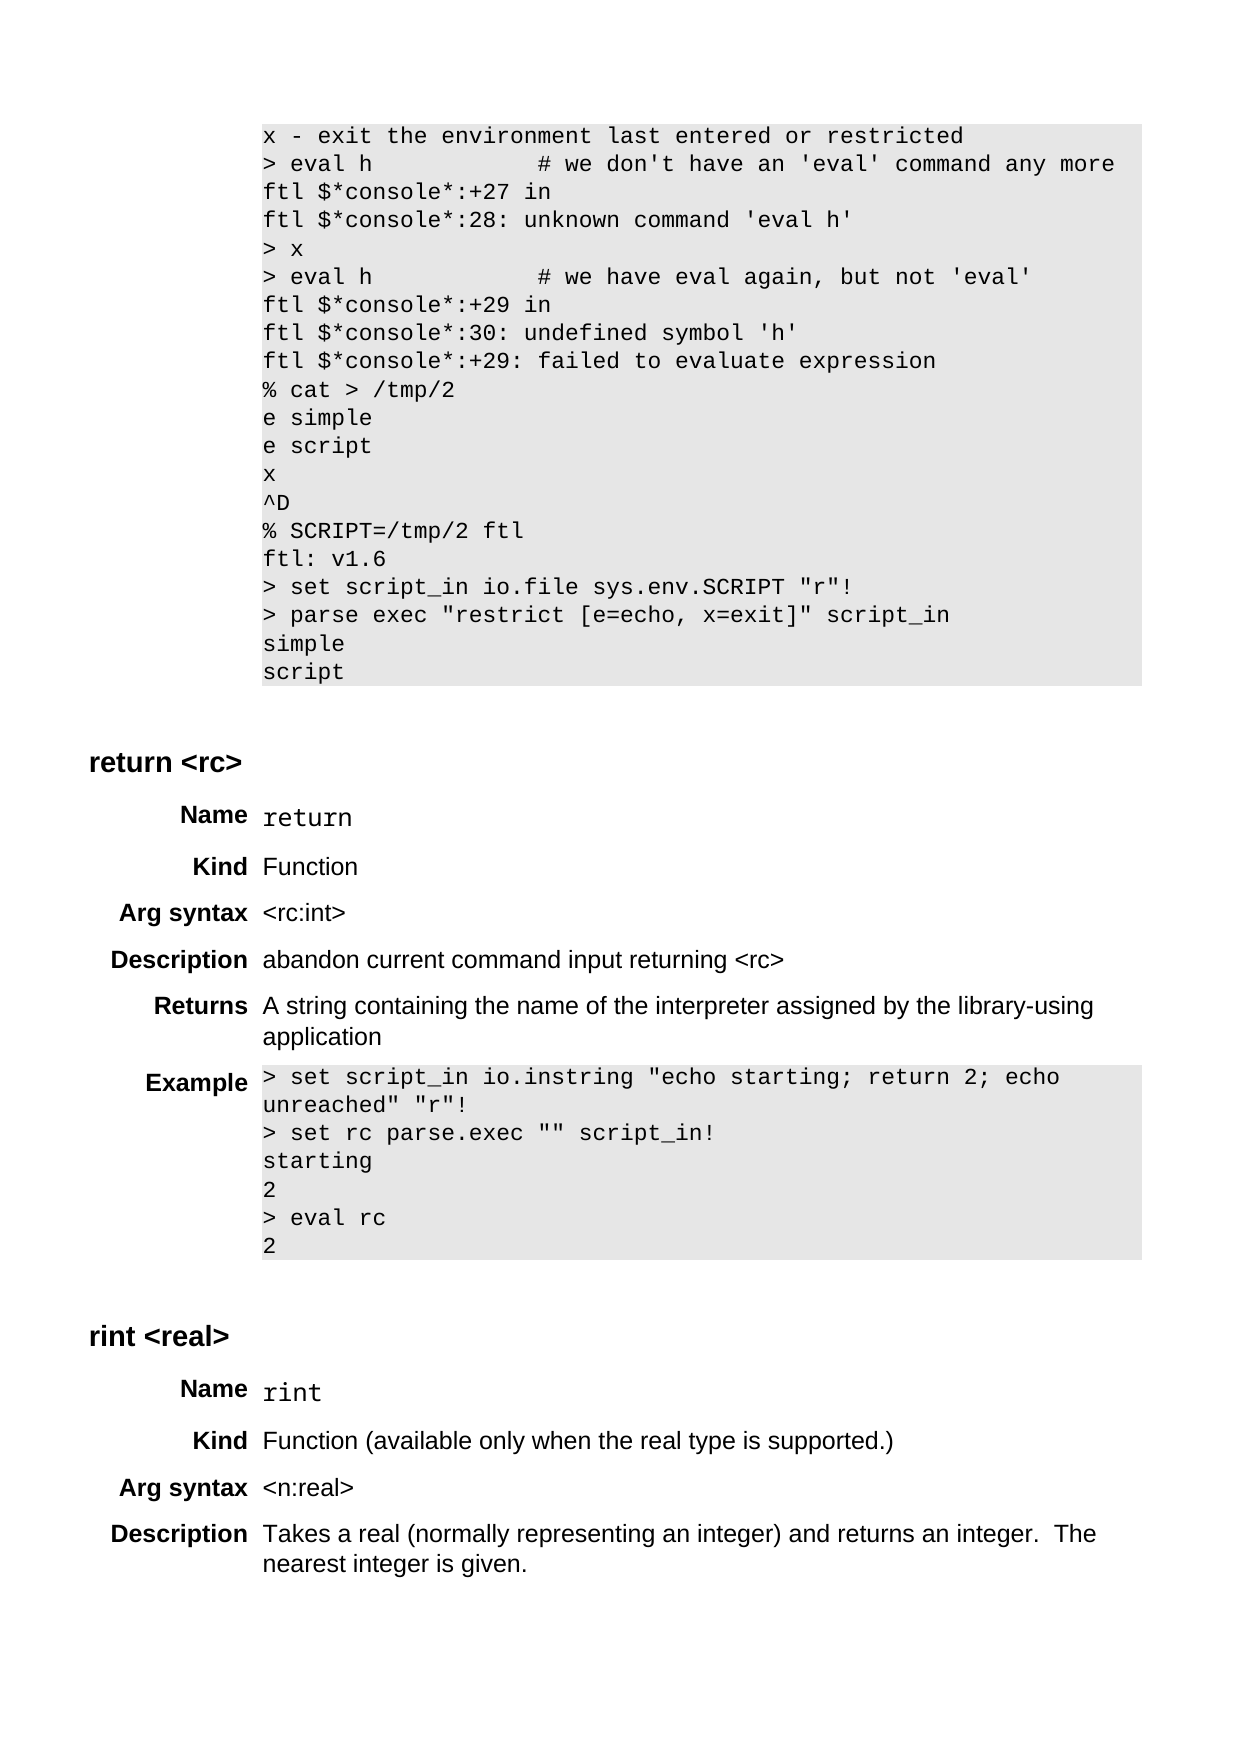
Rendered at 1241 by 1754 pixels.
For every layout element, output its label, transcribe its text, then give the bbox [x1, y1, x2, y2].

subtitle return <rc> [88, 745, 1145, 779]
table_header rint [260, 1365, 1145, 1417]
table_cell Description [89, 1510, 259, 1587]
table_cell Description [89, 936, 259, 982]
table_header Name [89, 1365, 259, 1417]
table_cell Example [89, 1059, 259, 1272]
table_cell Kind [89, 843, 259, 889]
table_cell Arg syntax [89, 1464, 259, 1510]
table_cell x - exit the environment last entered or restricted > eval h # we don't have an 'eval' command any more ftl $*console*:+27 in ftl $*console*:28: unknown command 'eval h' > x > eval h # we have eval again, but not 'eval' ftl $*console*:+29 in ftl $*console*:30: undefined symbol 'h' ftl $*console*:+29: failed to evaluate expression % cat > /tmp/2 e simple e script x ^D % SCRIPT=/tmp/2 ftl ftl: v1.6 > set script_in io.file sys.env.SCRIPT "r"! > parse exec "restrict [e=echo, x=exit]" script_in simple script [260, 118, 1145, 698]
table_cell Arg syntax [89, 890, 259, 936]
table_header Name [89, 791, 259, 843]
table_cell Takes a real (normally representing an integer) and returns an integer. The nearest integer is given. [260, 1510, 1145, 1587]
table_cell <n:real> [260, 1464, 1145, 1510]
table_cell Function [260, 843, 1145, 889]
table_header return [260, 791, 1145, 843]
table_cell Kind [89, 1417, 259, 1464]
table_cell > set script_in io.instring "echo starting; return 2; echo unreached" "r"! > set rc parse.exec "" script_in! starting 2 > eval rc 2 [260, 1059, 1145, 1272]
table_cell Returns [89, 983, 259, 1059]
table_cell <rc:int> [260, 890, 1145, 936]
table_cell [89, 118, 259, 698]
table_cell Function (available only when the real type is supported.) [260, 1417, 1145, 1464]
table_cell abandon current command input returning <rc> [260, 936, 1145, 982]
table_cell A string containing the name of the interpreter assigned by the library-using application [260, 983, 1145, 1059]
subtitle rint <real> [88, 1319, 1145, 1353]
